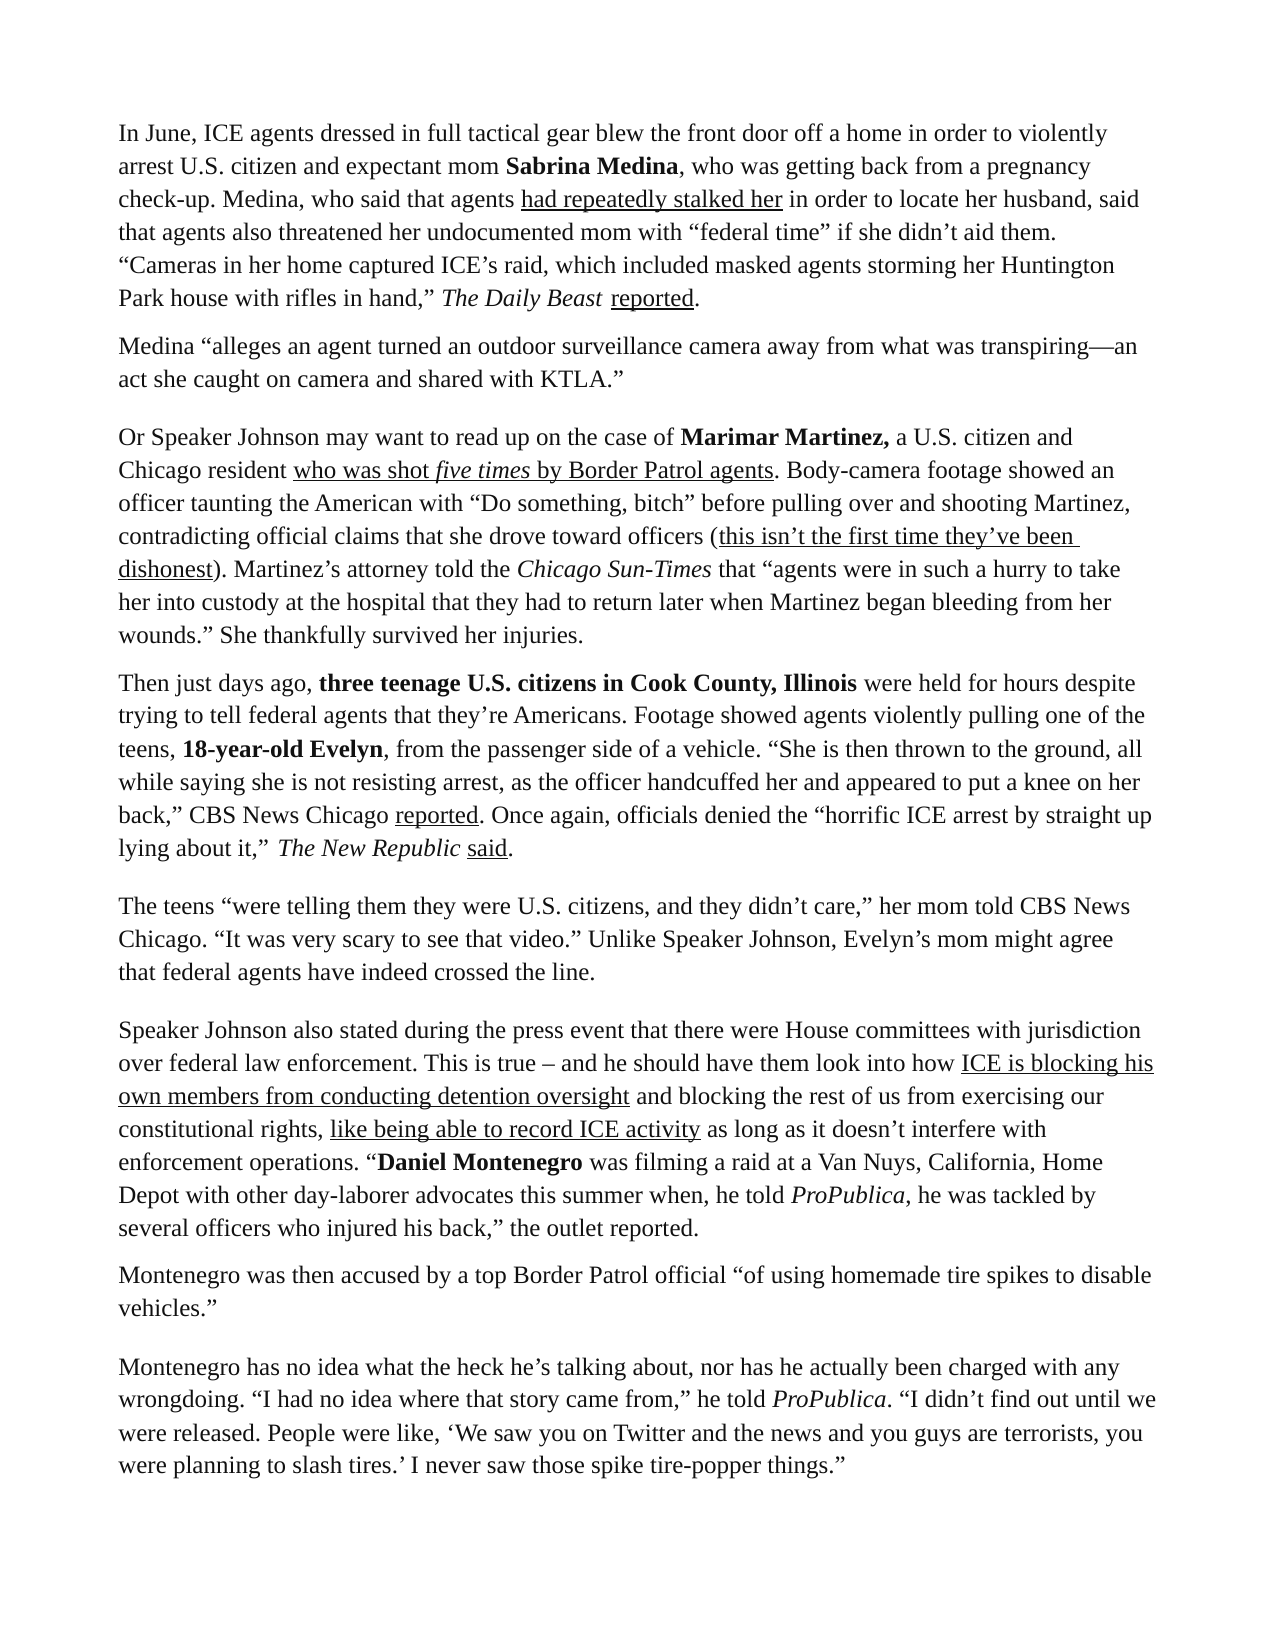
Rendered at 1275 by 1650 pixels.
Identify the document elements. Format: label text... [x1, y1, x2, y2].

text Or Speaker Johnson may want to read up on the case of Marimar Martinez, a U.S. citizen and Chicago resident who was shot five times by Border Patrol agents. Body-camera footage showed an officer taunting the American with “Do something, bitch” before pulling over and shooting Martinez, contradicting official claims that she drove toward officers (this isn’t the first time they’ve been dishonest). Martinez’s attorney told the Chicago Sun-Times that “agents were in such a hurry to take her into custody at the hospital that they had to return later when Martinez began bleeding from her wounds.” She thankfully survived her injuries. [118, 422, 1157, 649]
text The teens “were telling them they were U.S. citizens, and they didn’t care,” her mom told CBS News Chicago. “It was very scary to see that video.” Unlike Speaker Johnson, Evelyn’s mom might agree that federal agents have indeed crossed the line. [118, 891, 1157, 986]
text Then just days ago, three teenage U.S. citizens in Cook County, Illinois were held for hours despite trying to tell federal agents that they’re Americans. Footage showed agents violently pulling one of the teens, 18-year-old Evelyn, from the passenger side of a vehicle. “She is then thrown to the ground, all while saying she is not resisting arrest, as the officer handcuffed her and appeared to put a knee on her back,” CBS News Chicago reported. Once again, officials denied the “horrific ICE arrest by straight up lying about it,” The New Republic said. [118, 668, 1157, 861]
text Speaker Johnson also stated during the press event that there were House committees with jurisdiction over federal law enforcement. This is true – and he should have them look into how ICE is blocking his own members from conducting detention oversight and blocking the rest of us from exercising our constitutional rights, like being able to record ICE activity as long as it doesn’t interfere with enforcement operations. “Daniel Montenegro was filming a raid at a Van Nuys, California, Home Depot with other day-laborer advocates this summer when, he told ProPublica, he was tackled by several officers who injured his back,” the outlet reported. [118, 1015, 1157, 1242]
text Montenegro has no idea what the heck he’s talking about, nor has he actually been charged with any wrongdoing. “I had no idea where that story came from,” he told ProPublica. “I didn’t find out until we were released. People were like, ‘We saw you on Twitter and the news and you guys are terrorists, you were planning to slash tires.’ I never saw those spike tire-popper things.” [118, 1352, 1157, 1479]
text In June, ICE agents dressed in full tactical gear blew the front door off a home in order to violently arrest U.S. citizen and expectant mom Sabrina Medina, who was getting back from a pregnancy check-up. Medina, who said that agents had repeatedly stalked her in order to locate her husband, said that agents also threatened her undocumented mom with “federal time” if she didn’t aid them. “Cameras in her home captured ICE’s raid, which included masked agents storming her Huntington Park house with rifles in hand,” The Daily Beast reported. [118, 118, 1157, 312]
text Medina “alleges an agent turned an outdoor surveillance camera away from what was transpiring—an act she caught on camera and shared with KTLA.” [118, 331, 1157, 393]
text Montenegro was then accused by a top Border Patrol official “of using homemade tire spikes to disable vehicles.” [118, 1261, 1157, 1322]
